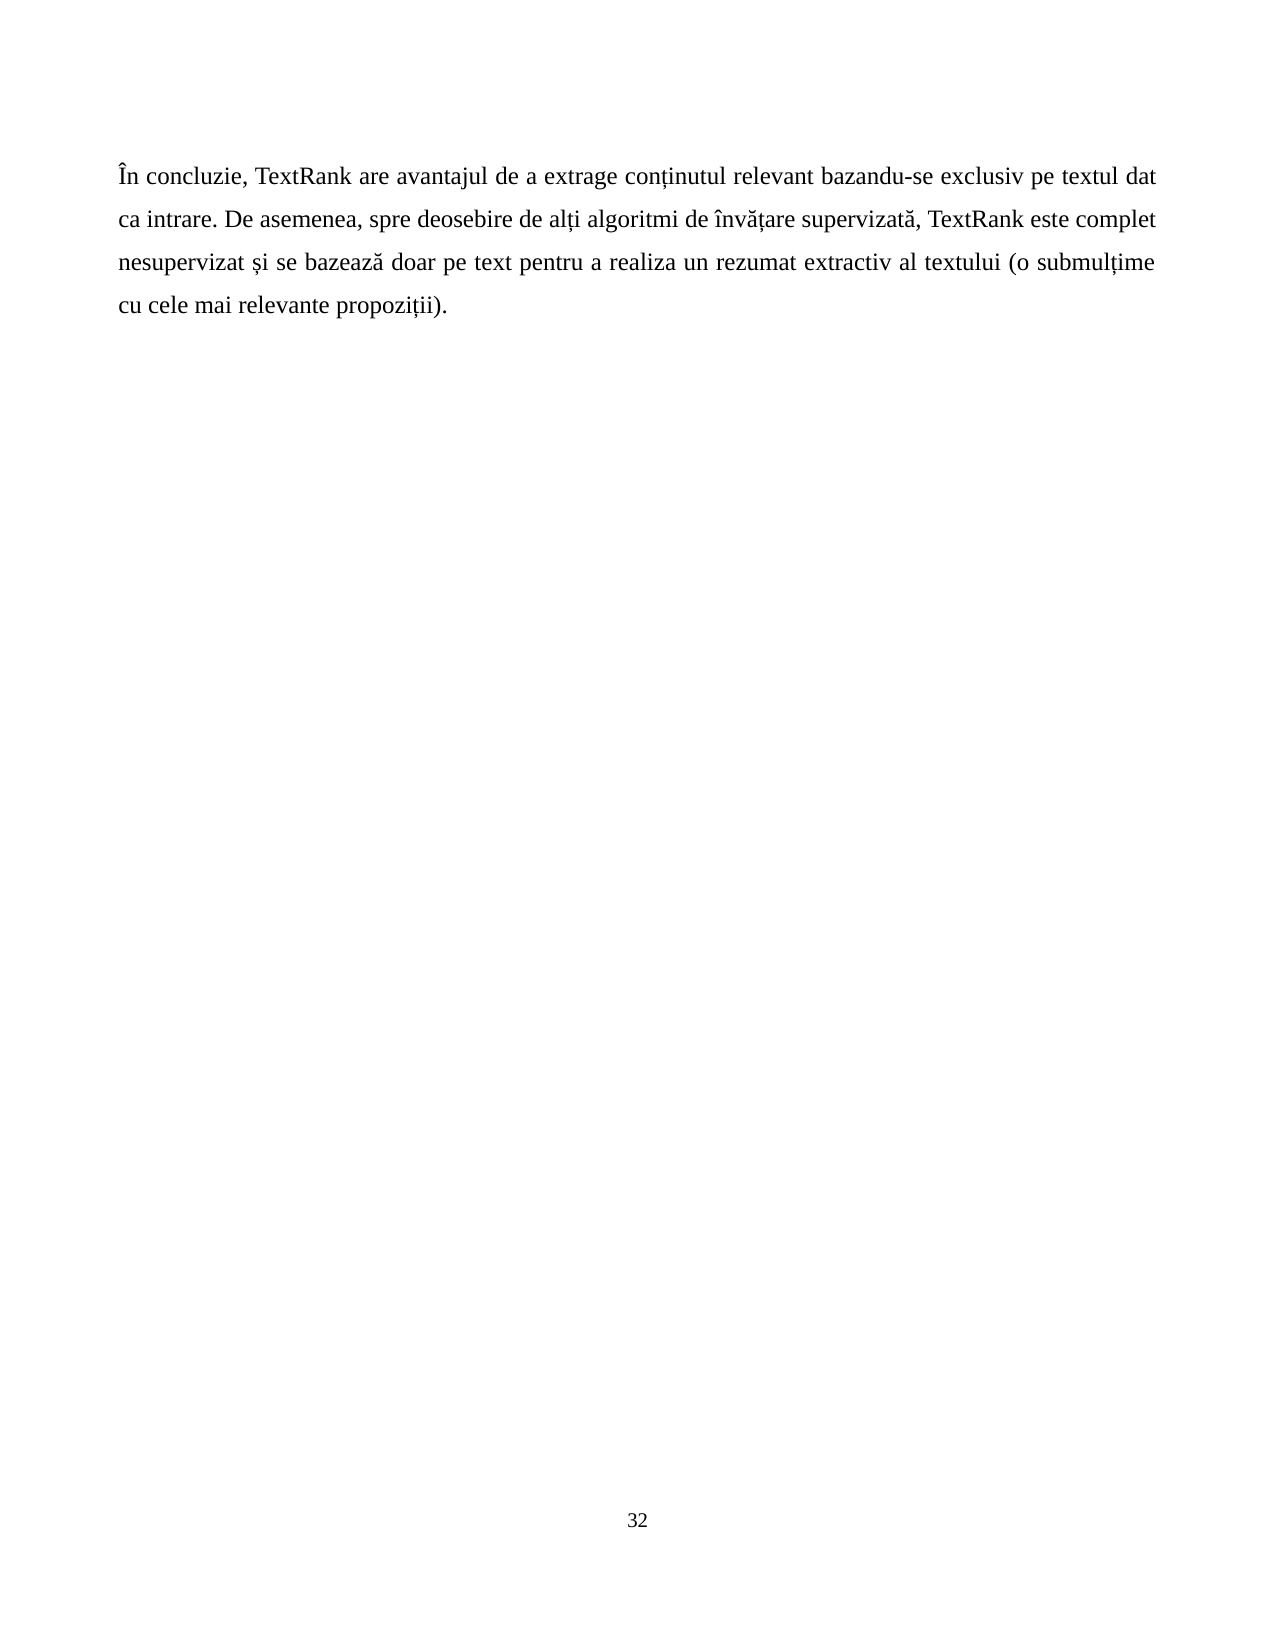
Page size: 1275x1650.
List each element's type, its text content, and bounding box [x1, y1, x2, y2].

subtitle În concluzie, TextRank are avantajul de a extrage conținutul relevant bazandu-se exclusiv pe textul dat ca intrare. De asemenea, spre deosebire de alți algoritmi de învățare supervizată, TextRank este complet nesupervizat și se bazează doar pe text pentru a realiza un rezumat extractiv al textului (o submulțime cu cele mai relevante propoziții). [118, 161, 1157, 319]
